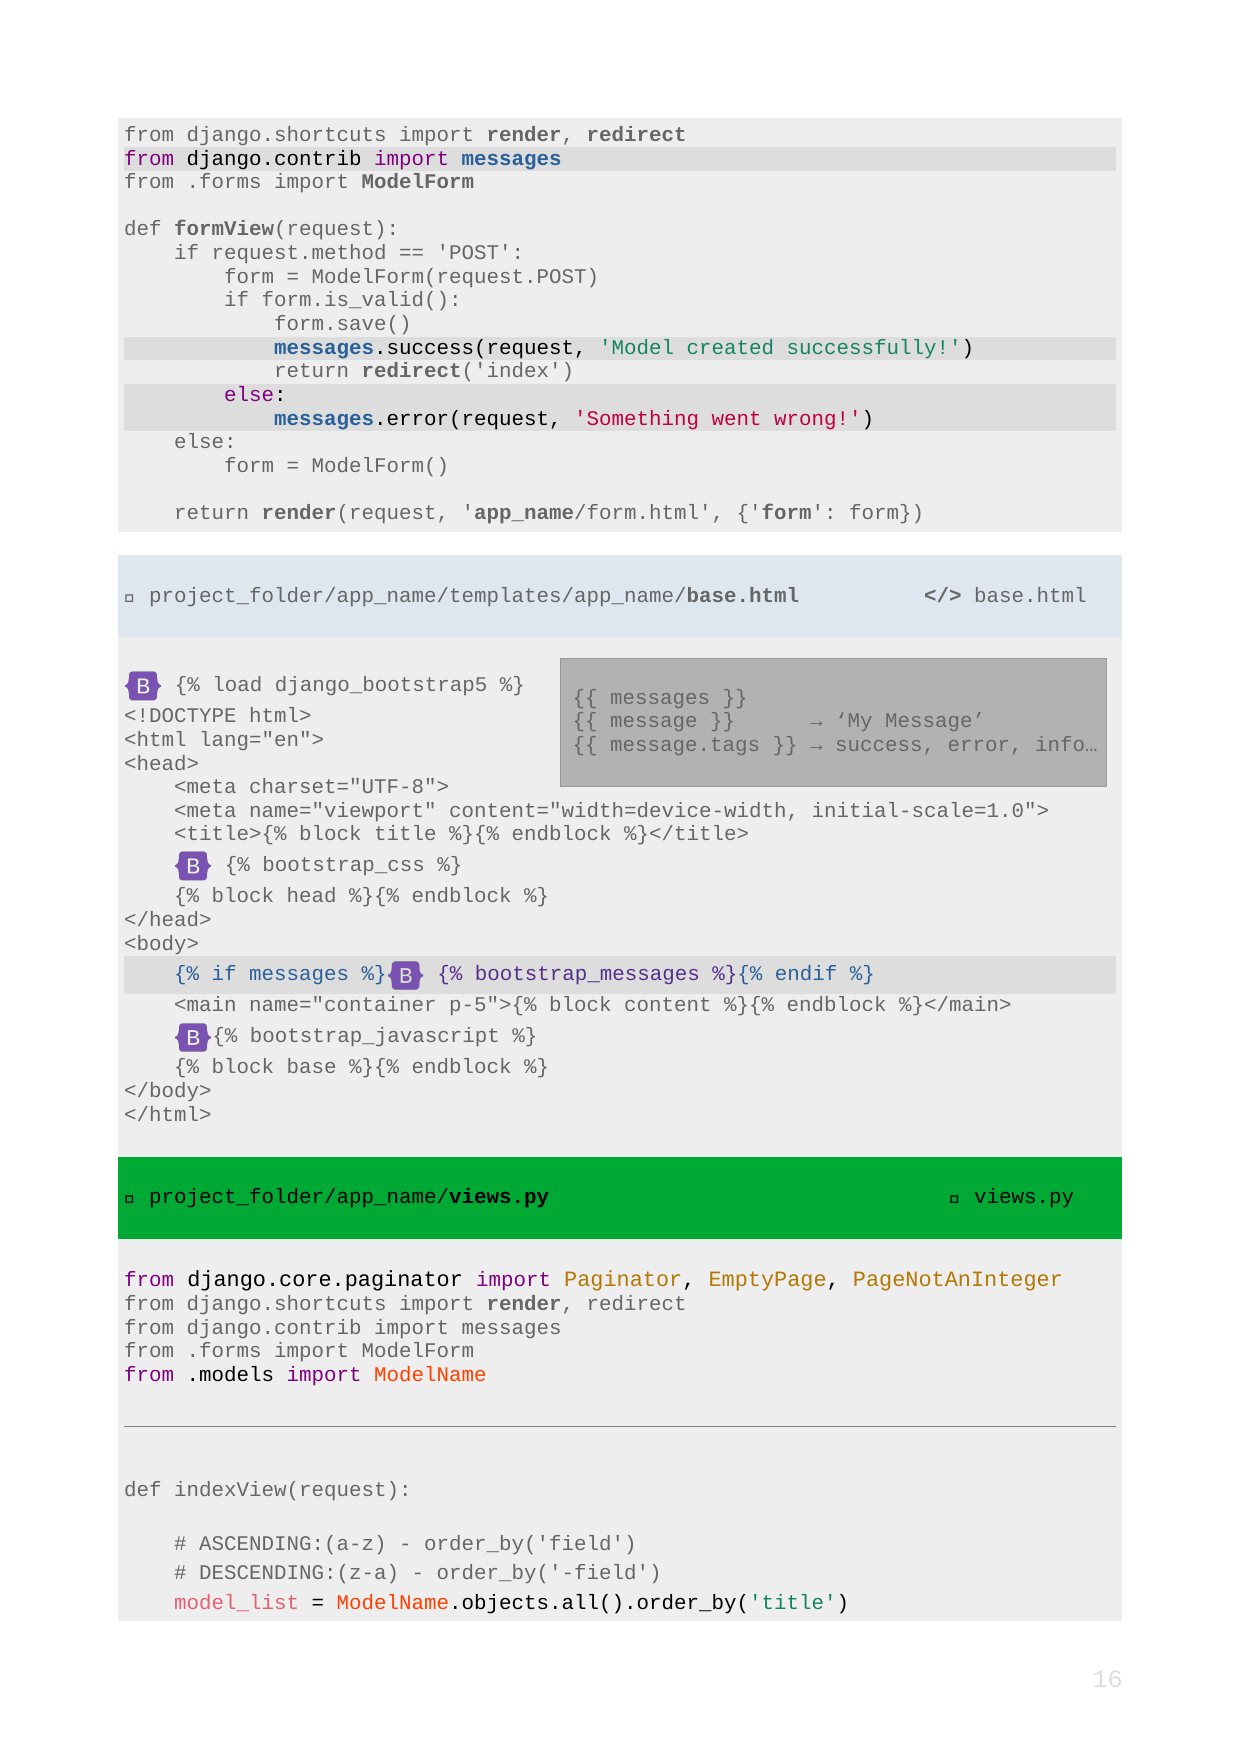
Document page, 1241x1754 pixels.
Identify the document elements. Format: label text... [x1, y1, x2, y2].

table_header 📝 project_folder/app_name/views.py 🐍 views.py [118, 1157, 1122, 1239]
table_header 📝 project_folder/app_name/templates/app_name/base.html </> base.html [118, 555, 1122, 638]
picture [173, 1018, 213, 1057]
picture [386, 956, 425, 995]
picture [123, 667, 163, 706]
table_cell from django.core.paginator import Paginator, EmptyPage, PageNotAnInteger from django.shortcuts import render, redirect from django.contrib import messages from .forms import ModelForm from .models import ModelName def indexView(request): # ASCENDING:(a-z) - order_by('field') # DESCENDING:(z-a) - order_by('-field') model_list = ModelName.objects.all().order_by('title') [118, 1239, 1122, 1621]
table_cell from django.shortcuts import render, redirect from django.contrib import messages from .forms import ModelForm def formView(request): if request.method == 'POST': form = ModelForm(request.POST) if form.is_valid(): form.save() messages.success(request, 'Model created successfully!') return redirect('index') else: messages.error(request, 'Something went wrong!') else: form = ModelForm() return render(request, 'app_name/form.html', {'form': form}) [118, 118, 1122, 532]
table_cell {% load django_bootstrap5 %} <!DOCTYPE html> <html lang="en"> <head> <meta charset="UTF-8"> <meta name="viewport" content="width=device-width, initial-scale=1.0"> <title>{% block title %}{% endblock %}</title> {% bootstrap_css %} {% block head %}{% endblock %} </head> <body> {% if messages %} {% bootstrap_messages %}{% endif %} <main name="container p-5">{% block content %}{% endblock %}</main> {% bootstrap_javascript %} {% block base %}{% endblock %} </body> </html> [118, 638, 1122, 1157]
picture [173, 847, 213, 886]
